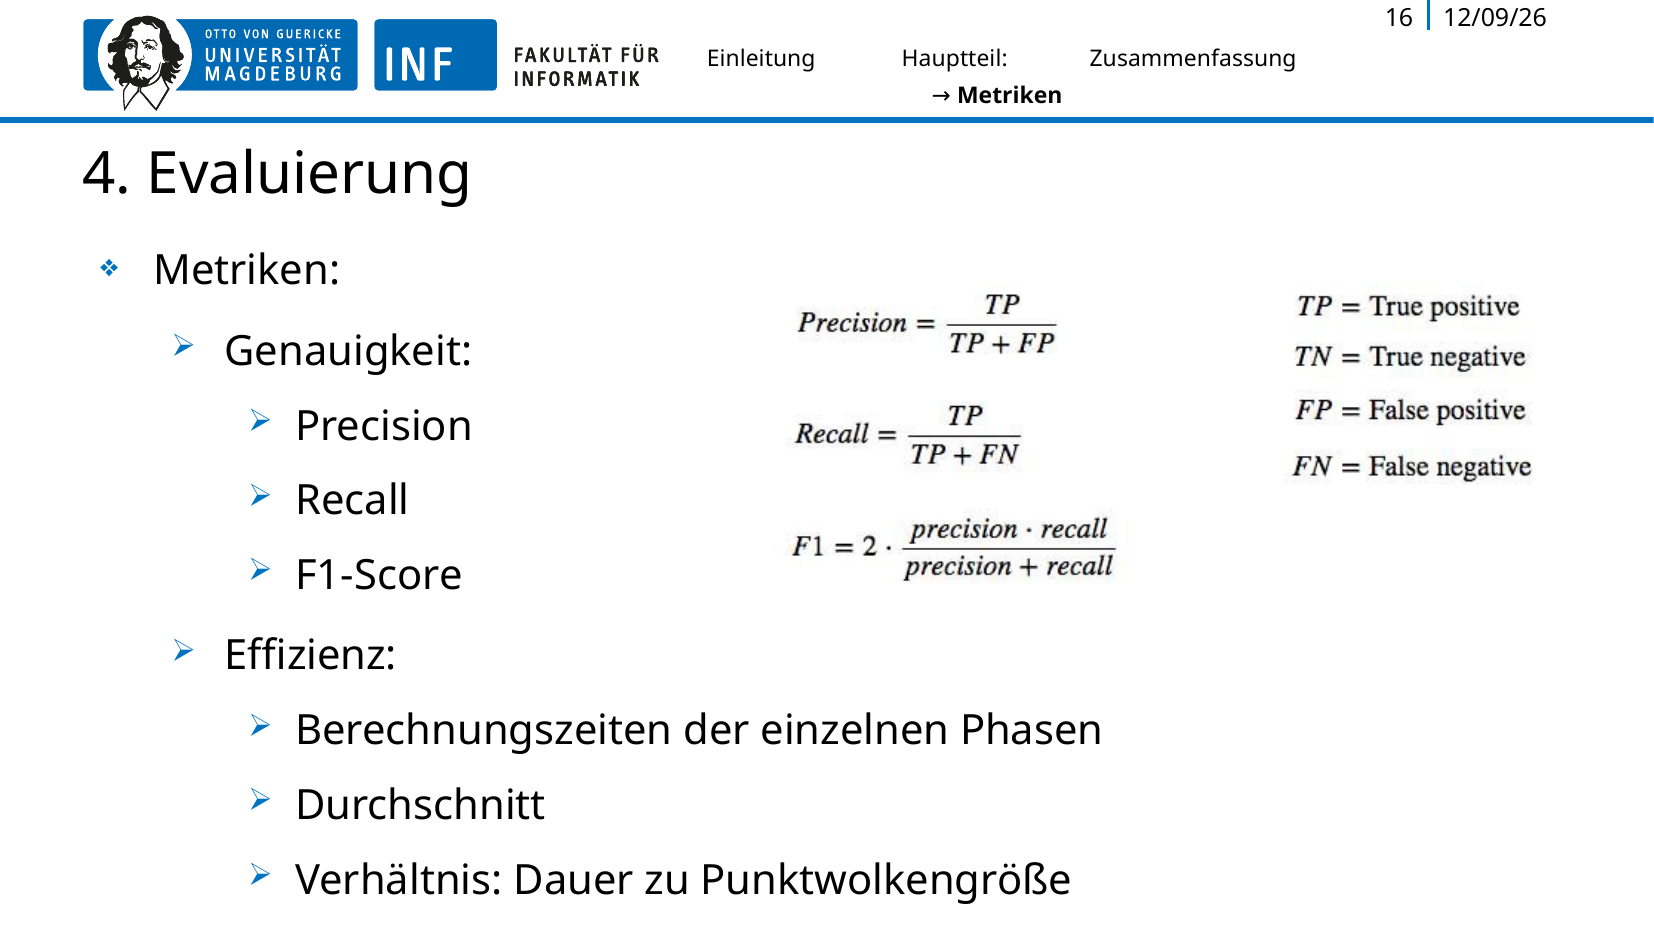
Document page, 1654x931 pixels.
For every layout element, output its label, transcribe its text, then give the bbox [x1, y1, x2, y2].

picture [750, 283, 1541, 584]
list Metriken: Genauigkeit: Precision Recall F1-Score Effizienz: Berechnungszeiten der einzelnen Phasen Durchschnitt Verhältnis: Dauer zu Punktwolkengröße [82, 240, 1571, 916]
title 4. Evaluierung [82, 131, 1571, 211]
